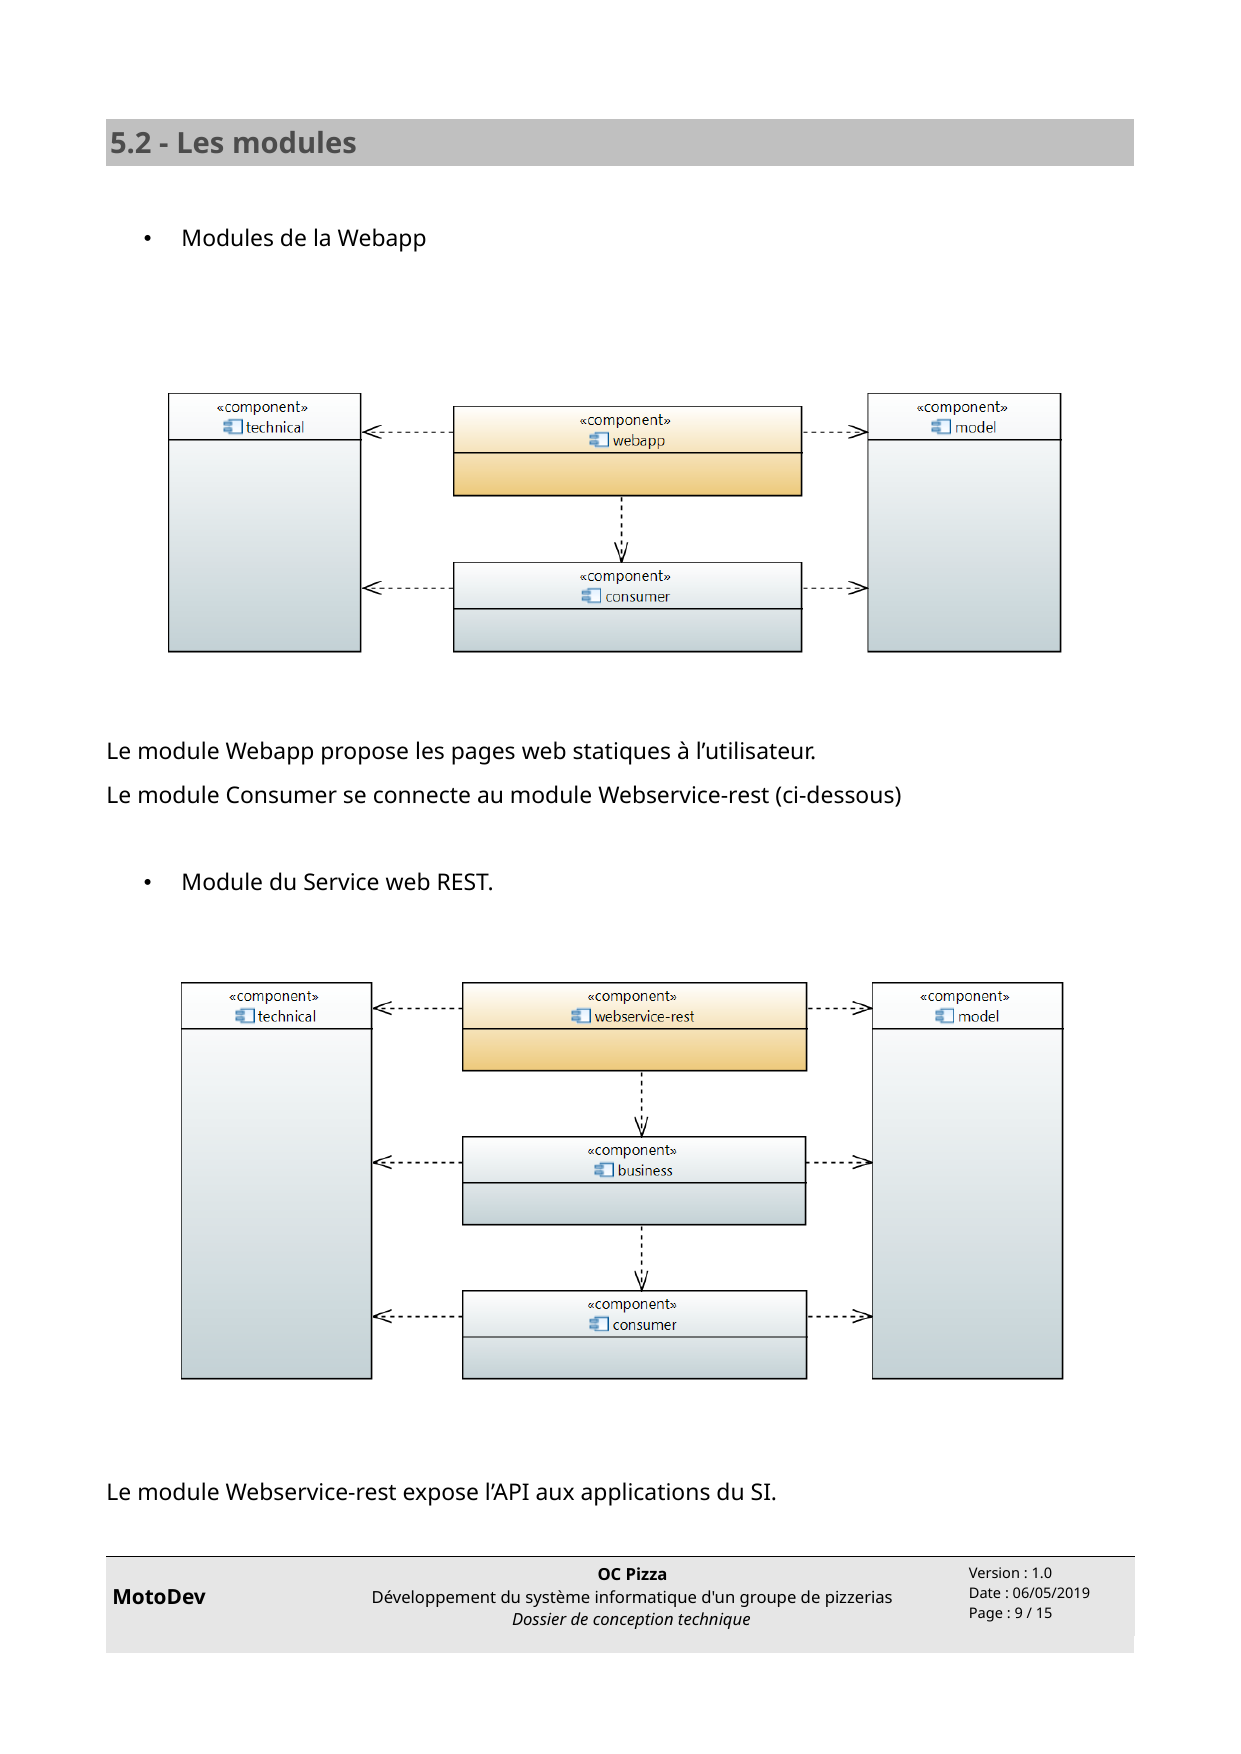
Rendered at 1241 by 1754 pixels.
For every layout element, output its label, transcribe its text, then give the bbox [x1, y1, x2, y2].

subtitle Les modules [107, 120, 1133, 165]
text Le module Webapp propose les pages web statiques à l’utilisateur. [106, 735, 1134, 766]
picture [106, 910, 1134, 1425]
text Le module Webservice-rest expose l’API aux applications du SI. [106, 1476, 1134, 1507]
picture [106, 309, 1134, 692]
list Modules de la Webapp [144, 222, 1134, 253]
text Le module Consumer se connecte au module Webservice-rest (ci-dessous) [106, 779, 1134, 810]
list Module du Service web REST. [144, 866, 1134, 897]
